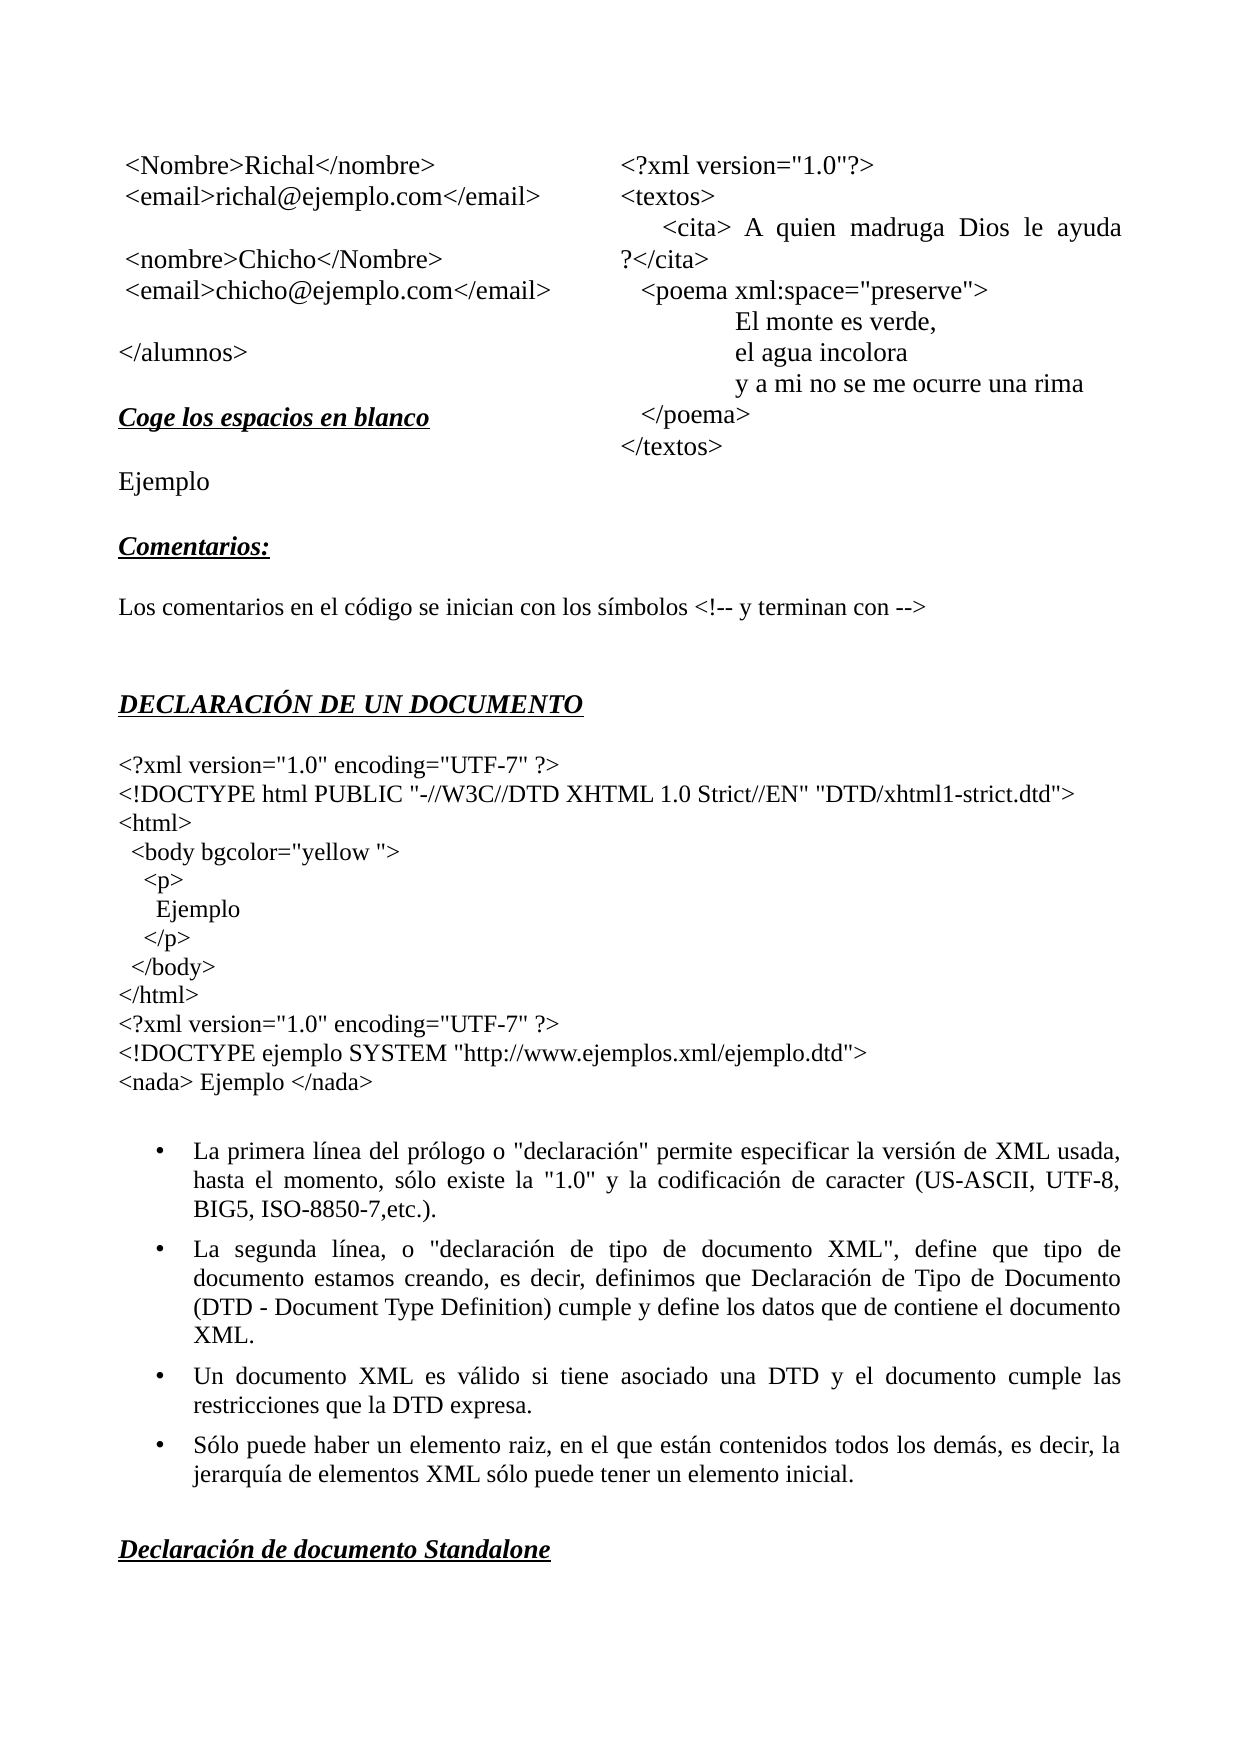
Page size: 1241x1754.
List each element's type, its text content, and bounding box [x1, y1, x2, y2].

text el agua incolora [620, 336, 1122, 367]
text </textos> [620, 429, 1122, 461]
text y a mi no se me ocurre una rima [620, 367, 1122, 398]
text <!DOCTYPE ejemplo SYSTEM "http://www.ejemplos.xml/ejemplo.dtd"> [118, 1038, 1122, 1067]
text <email>chicho@ejemplo.com</email> [118, 274, 620, 305]
text Ejemplo [118, 466, 620, 497]
text <cita> A quien madruga Dios le ayuda ?</cita> [620, 212, 1122, 274]
text Coge los espacios en blanco [118, 401, 620, 432]
text </body> [118, 952, 1122, 981]
text </html> [118, 981, 1122, 1009]
text <textos> [620, 180, 1122, 212]
text <html> [118, 808, 1122, 837]
text <body bgcolor="yellow "> [118, 837, 1122, 866]
list La segunda línea, o "declaración de tipo de documento XML", define que tipo de documento estamos creando, es decir, definimos que Declaración de Tipo de Documento (DTD - Document Type Definition) cumple y define los datos que de contiene el documento XML. [156, 1234, 1122, 1349]
text Comentarios: [118, 530, 1122, 561]
text <!DOCTYPE html PUBLIC "-//W3C//DTD XHTML 1.0 Strict//EN" "DTD/xhtml1-strict.dtd"> [118, 779, 1122, 808]
list La primera línea del prólogo o "declaración" permite especificar la versión de XML usada, hasta el momento, sólo existe la "1.0" y la codificación de caracter (US-ASCII, UTF-8, BIG5, ISO-8850-7,etc.). [156, 1136, 1122, 1222]
text Ejemplo [118, 894, 1122, 923]
text </poema> [620, 398, 1122, 429]
text <poema xml:space="preserve"> [620, 274, 1122, 305]
text <?xml version="1.0" encoding="UTF-7" ?> [118, 1009, 1122, 1038]
text <Nombre>Richal</nombre> [118, 149, 620, 180]
text Declaración de documento Standalone [118, 1533, 1122, 1564]
text <p> [118, 866, 1122, 894]
text </alumnos> [118, 336, 620, 367]
text DECLARACIÓN DE UN DOCUMENTO [118, 688, 1122, 719]
text El monte es verde, [620, 305, 1122, 336]
list Sólo puede haber un elemento raiz, en el que están contenidos todos los demás, es decir, la jerarquía de elementos XML sólo puede tener un elemento inicial. [156, 1430, 1122, 1488]
text <email>richal@ejemplo.com</email> [118, 180, 620, 212]
text <?xml version="1.0"?> [620, 149, 1122, 180]
list Un documento XML es válido si tiene asociado una DTD y el documento cumple las restricciones que la DTD expresa. [156, 1361, 1122, 1418]
text <?xml version="1.0" encoding="UTF-7" ?> [118, 751, 1122, 779]
text </p> [118, 923, 1122, 952]
text <nombre>Chicho</Nombre> [118, 243, 620, 274]
text <nada> Ejemplo </nada> [118, 1067, 1122, 1096]
text Los comentarios en el código se inician con los símbolos <!-- y terminan con --> [118, 592, 1122, 621]
